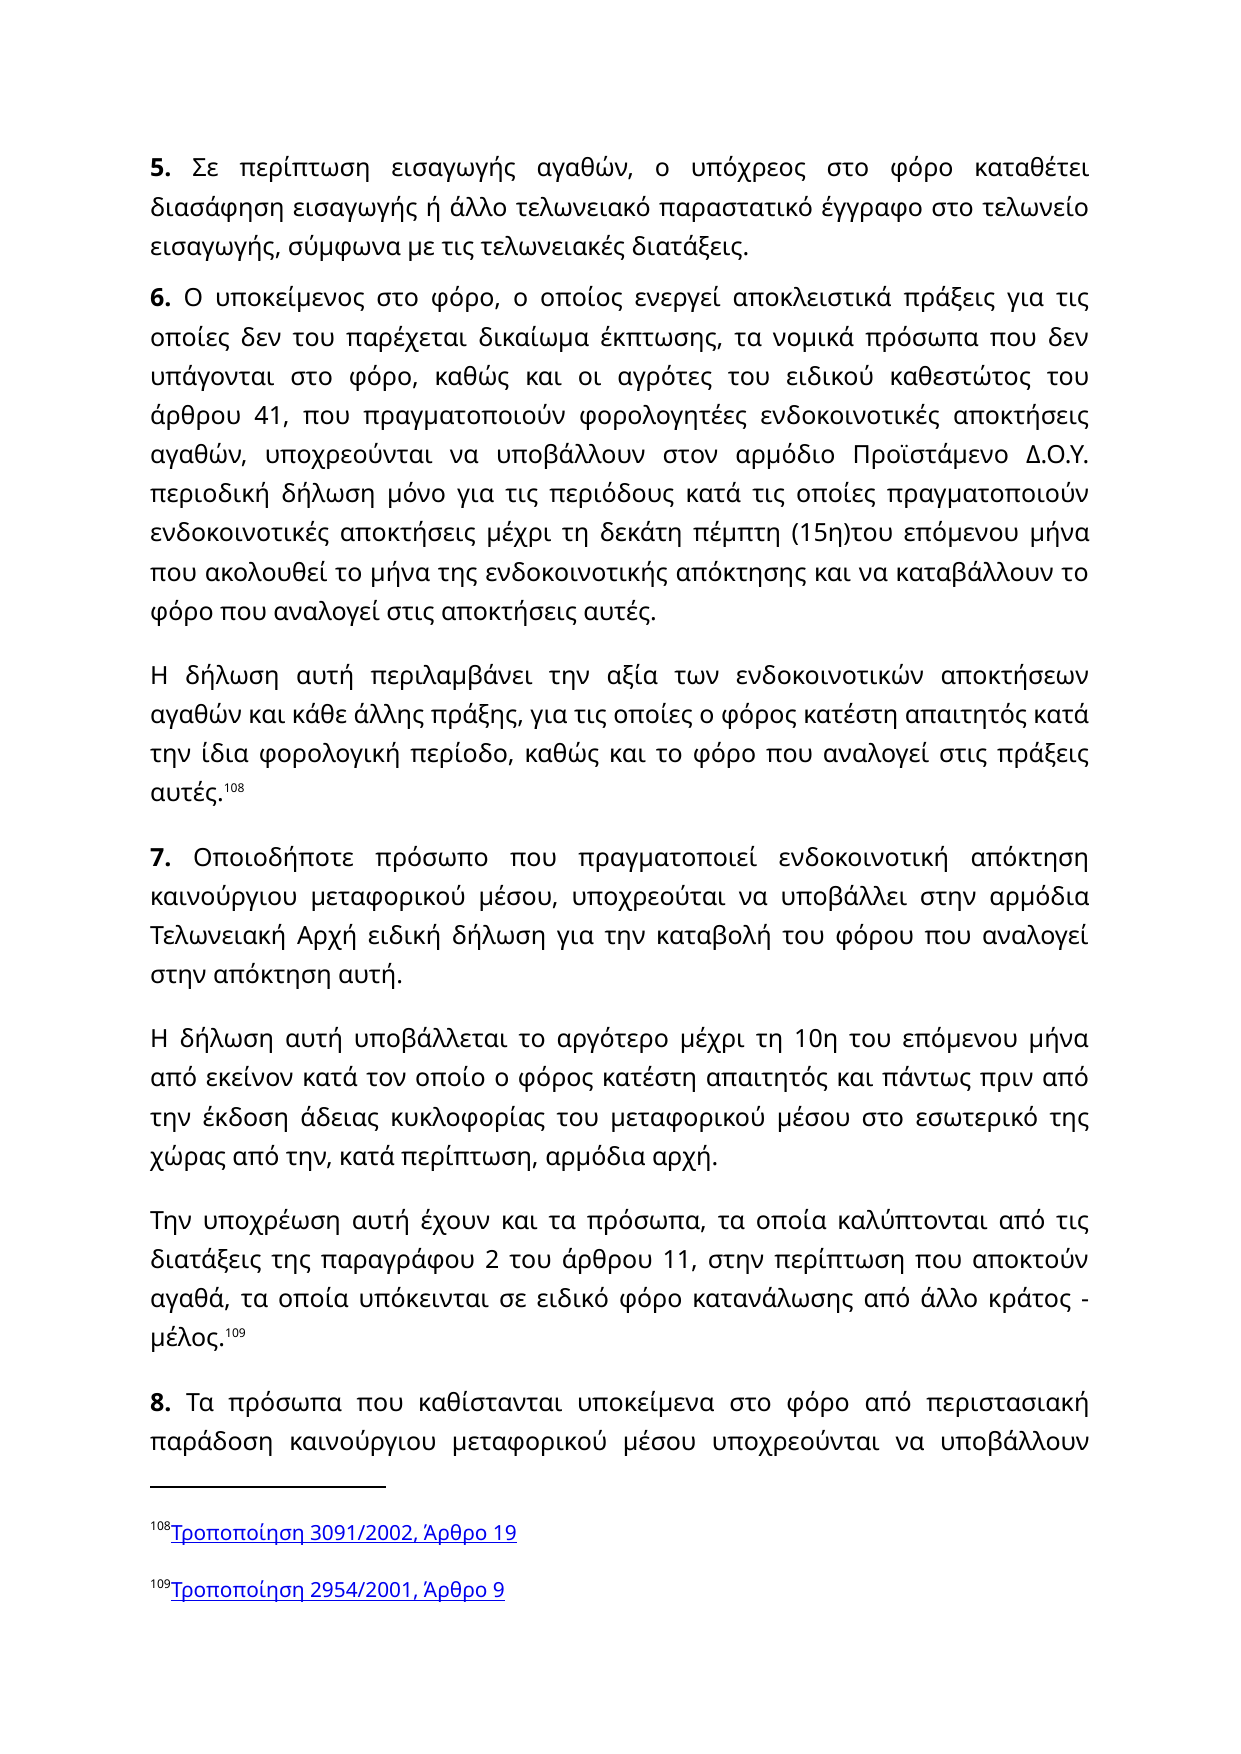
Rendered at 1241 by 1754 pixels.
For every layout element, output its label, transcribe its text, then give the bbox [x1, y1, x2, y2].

text 5. Σε περίπτωση εισαγωγής αγαθών, ο υπόχρεος στο φόρο καταθέτει διασάφηση εισαγωγής ή άλλο τελωνειακό παραστατικό έγγραφο στο τελωνείο εισαγωγής, σύμφωνα με τις τελωνειακές διατάξεις. [150, 150, 1090, 262]
text 8. Τα πρόσωπα που καθίστανται υποκείμενα στο φόρο από περιστασιακή παράδοση καινούργιου μεταφορικού μέσου υποχρεούνται να υποβάλλουν [150, 1384, 1090, 1457]
text Τροποποίηση 2954/2001, Άρθρο 9 [150, 1576, 1090, 1604]
text Η δήλωση αυτή υποβάλλεται το αργότερο μέχρι τη 10η του επόμενου μήνα από εκείνον κατά τον οποίο ο φόρος κατέστη απαιτητός και πάντως πριν από την έκδοση άδειας κυκλοφορίας του μεταφορικού μέσου στο εσωτερικό της χώρας από την, κατά περίπτωση, αρμόδια αρχή. [150, 1021, 1090, 1172]
text Τροποποίηση 3091/2002, Άρθρο 19 [150, 1518, 1090, 1546]
text 7. Οποιοδήποτε πρόσωπο που πραγματοποιεί ενδοκοινοτική απόκτηση καινούργιου μεταφορικού μέσου, υποχρεούται να υποβάλλει στην αρμόδια Τελωνειακή Αρχή ειδική δήλωση για την καταβολή του φόρου που αναλογεί στην απόκτηση αυτή. [150, 839, 1090, 991]
text Την υποχρέωση αυτή έχουν και τα πρόσωπα, τα οποία καλύπτονται από τις διατάξεις της παραγράφου 2 του άρθρου 11, στην περίπτωση που αποκτούν αγαθά, τα οποία υπόκεινται σε ειδικό φόρο κατανάλωσης από άλλο κράτος - μέλος. [150, 1202, 1090, 1354]
text Η δήλωση αυτή περιλαμβάνει την αξία των ενδοκοινοτικών αποκτήσεων αγαθών και κάθε άλλης πράξης, για τις οποίες ο φόρος κατέστη απαιτητός κατά την ίδια φορολογική περίοδο, καθώς και το φόρο που αναλογεί στις πράξεις αυτές. [150, 657, 1090, 809]
text 6. Ο υποκείμενος στο φόρο, ο οποίος ενεργεί αποκλειστικά πράξεις για τις οποίες δεν του παρέχεται δικαίωμα έκπτωσης, τα νομικά πρόσωπα που δεν υπάγονται στο φόρο, καθώς και οι αγρότες του ειδικού καθεστώτος του άρθρου 41, που πραγματοποιούν φορολογητέες ενδοκοινοτικές αποκτήσεις αγαθών, υποχρεούνται να υποβάλλουν στον αρμόδιο Προϊστάμενο Δ.Ο.Υ. περιοδική δήλωση μόνο για τις περιόδους κατά τις οποίες πραγματοποιούν ενδοκοινοτικές αποκτήσεις μέχρι τη δεκάτη πέμπτη (15η)του επόμενου μήνα που ακολουθεί το μήνα της ενδοκοινοτικής απόκτησης και να καταβάλλουν το φόρο που αναλογεί στις αποκτήσεις αυτές. [150, 280, 1090, 627]
